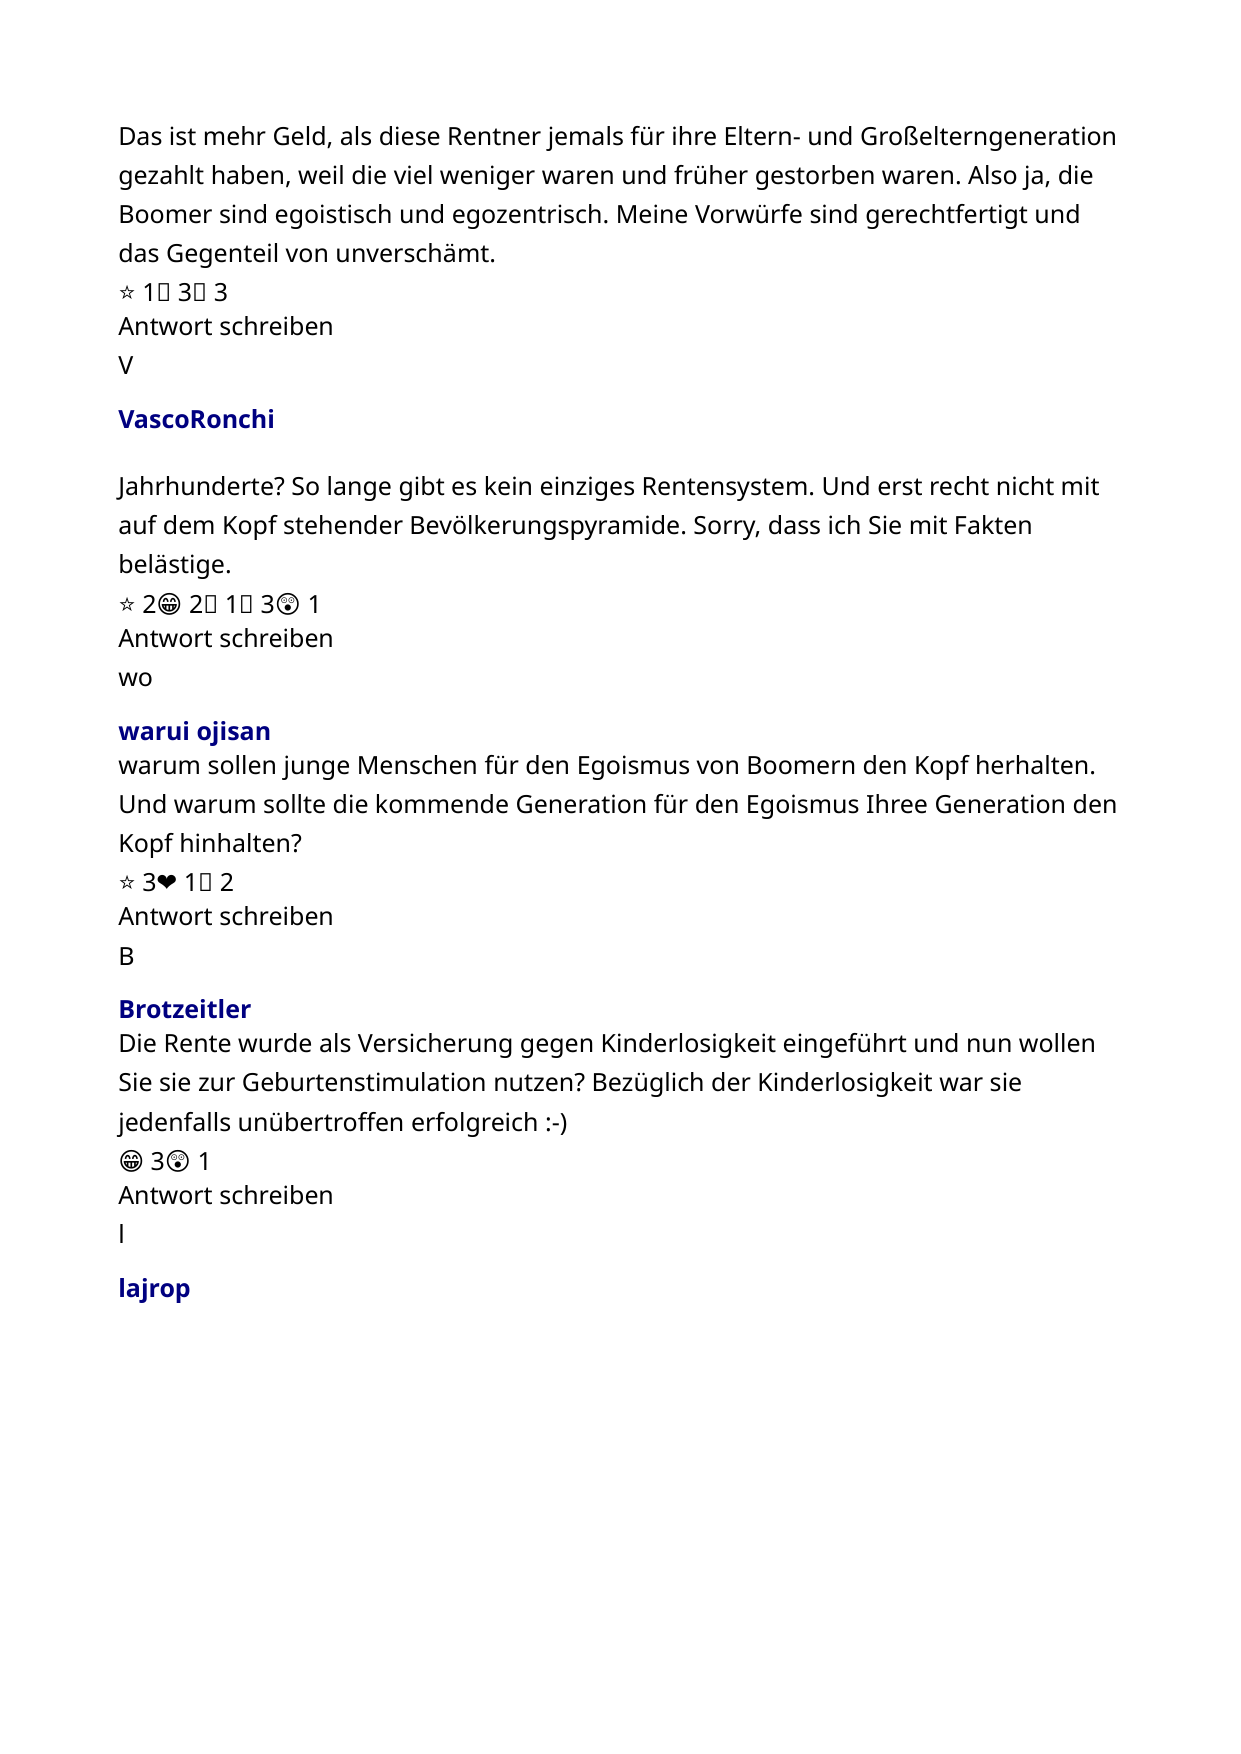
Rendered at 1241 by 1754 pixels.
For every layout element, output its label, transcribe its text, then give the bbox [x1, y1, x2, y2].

subtitle VascoRonchi [118, 402, 1122, 436]
text Antwort schreiben [118, 620, 1122, 654]
subtitle warui ojisan [118, 713, 1122, 747]
subtitle Brotzeitler [118, 992, 1122, 1026]
text l [118, 1217, 1122, 1251]
text Das ist mehr Geld, als diese Rentner jemals für ihre Eltern- und Großelterngeneration gezahlt haben, weil die viel weniger waren und früher gestorben waren. Also ja, die Boomer sind egoistisch und egozentrisch. Meine Vorwürfe sind gerechtfertigt und das Gegenteil von unverschämt. [118, 118, 1122, 270]
subtitle lajrop [118, 1270, 1122, 1304]
text ⭐️ 1🙁 3🤨 3 [118, 275, 1122, 309]
text Antwort schreiben [118, 309, 1122, 343]
text 😁 3😲 1 [118, 1143, 1122, 1177]
text Jahrhunderte? So lange gibt es kein einziges Rentensystem. Und erst recht nicht mit auf dem Kopf stehender Bevölkerungspyramide. Sorry, dass ich Sie mit Fakten belästige. [118, 469, 1122, 581]
text wo [118, 659, 1122, 694]
text Die Rente wurde als Versicherung gegen Kinderlosigkeit eingeführt und nun wollen Sie sie zur Geburtenstimulation nutzen? Bezüglich der Kinderlosigkeit war sie jedenfalls unübertroffen erfolgreich :-) [118, 1026, 1122, 1138]
text ⭐️ 3❤️ 1🤨 2 [118, 865, 1122, 899]
text Antwort schreiben [118, 899, 1122, 933]
text ⭐️ 2😁 2🙁 1🤨 3😲 1 [118, 586, 1122, 620]
text Antwort schreiben [118, 1177, 1122, 1212]
text warum sollen junge Menschen für den Egoismus von Boomern den Kopf herhalten. Und warum sollte die kommende Generation für den Egoismus Ihree Generation den Kopf hinhalten? [118, 747, 1122, 860]
text V [118, 348, 1122, 382]
text B [118, 938, 1122, 972]
